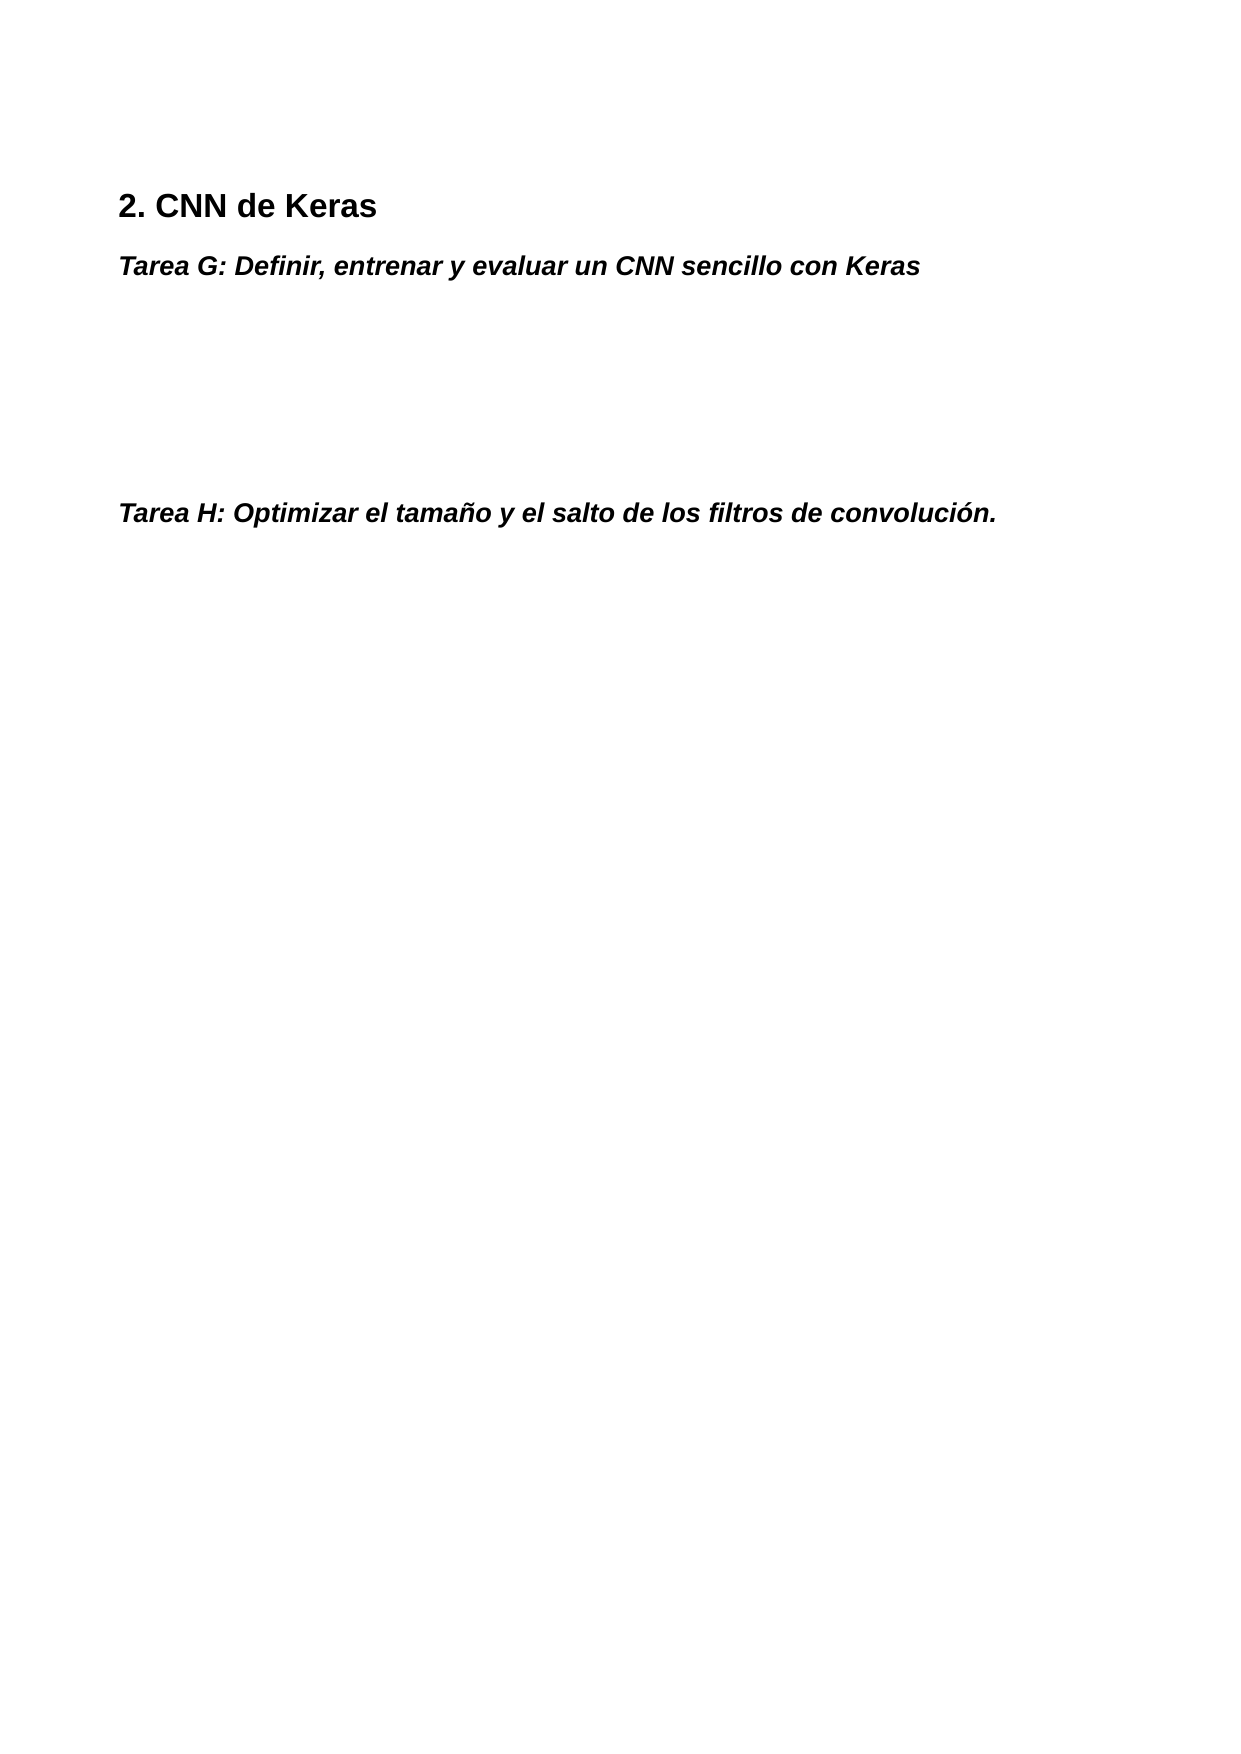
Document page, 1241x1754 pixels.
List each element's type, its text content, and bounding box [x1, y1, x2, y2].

subtitle 2. CNN de Keras [118, 187, 1122, 225]
subtitle Tarea G: Definir, entrenar y evaluar un CNN sencillo con Keras [118, 250, 1122, 281]
subtitle Tarea H: Optimizar el tamaño y el salto de los filtros de convolución. [118, 497, 1122, 528]
